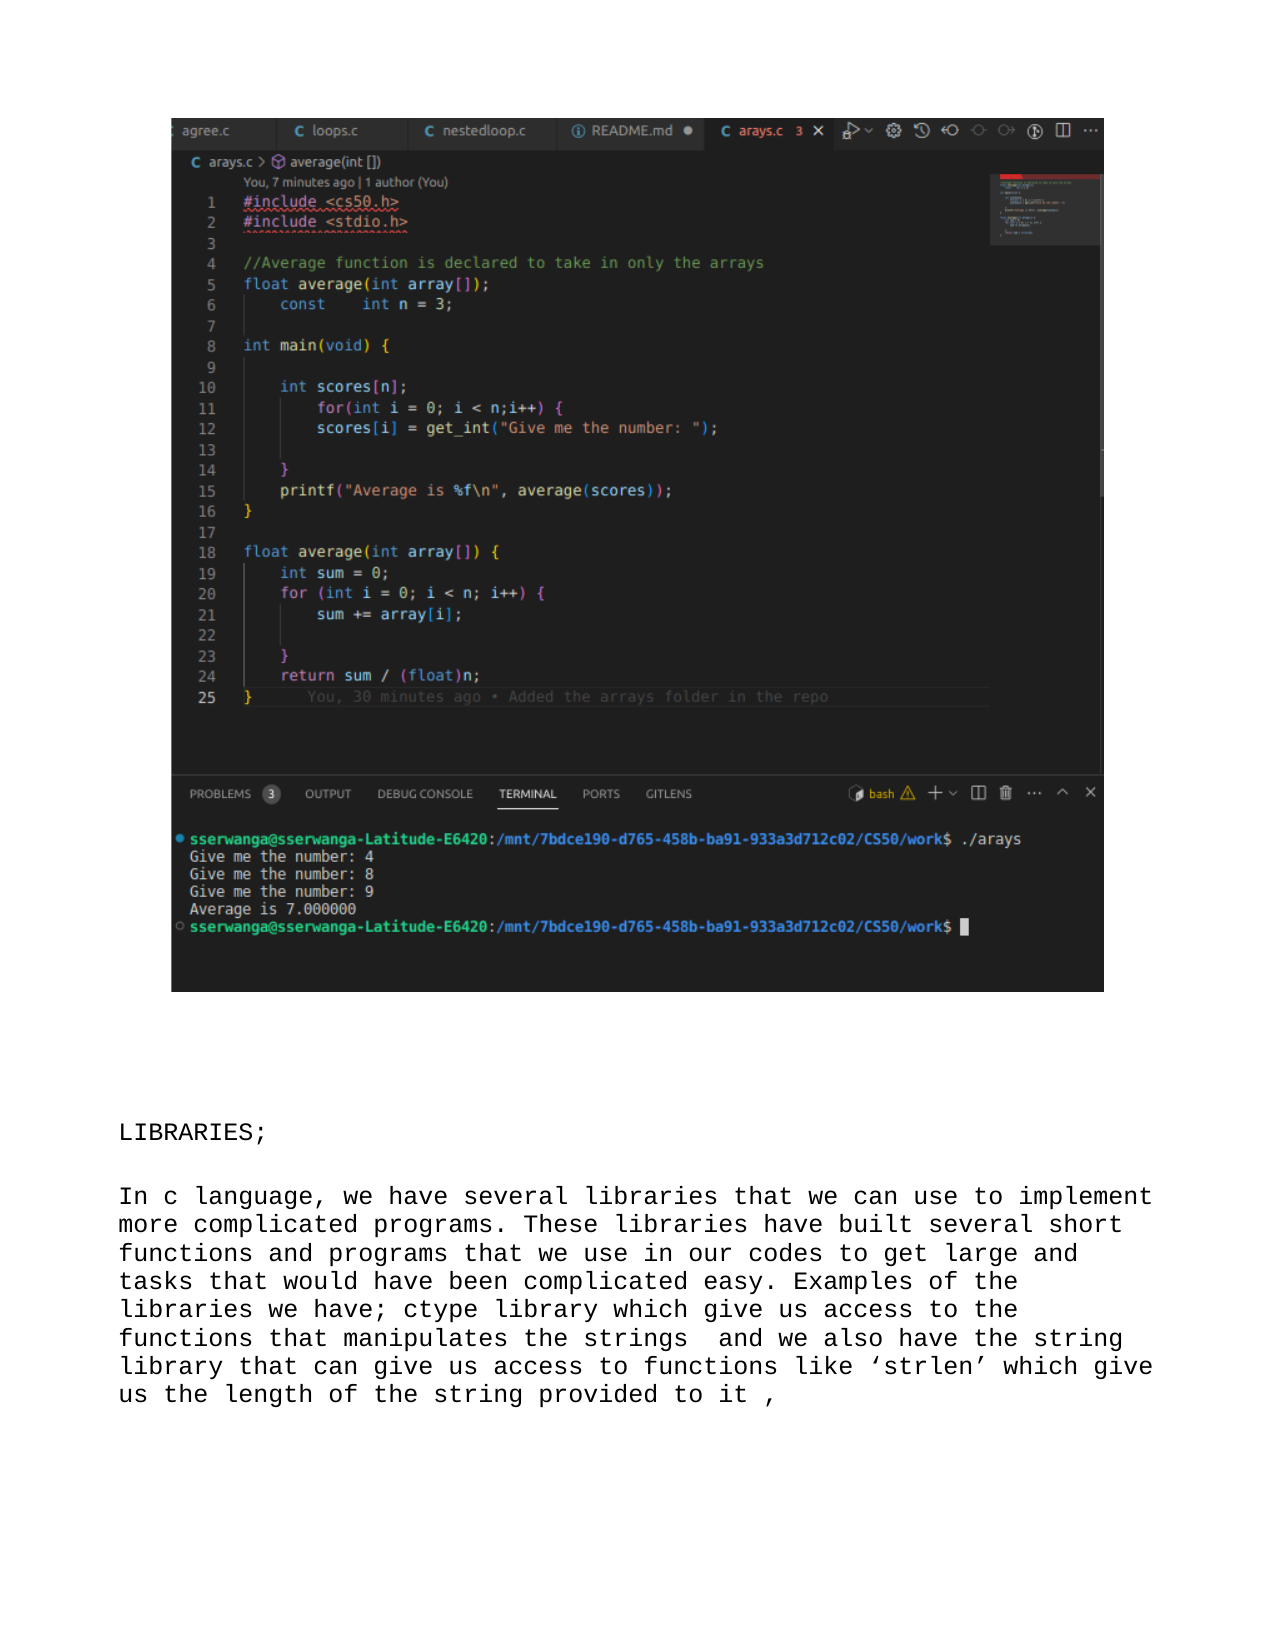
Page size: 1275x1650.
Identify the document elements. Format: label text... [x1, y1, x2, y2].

picture [171, 118, 1104, 992]
text In c language, we have several libraries that we can use to implement more complicated programs. These libraries have built several short functions and programs that we use in our codes to get large and tasks that would have been complicated easy. Examples of the libraries we have; ctype library which give us access to the functions that manipulates the strings and we also have the string library that can give us access to functions like ‘strlen’ which give us the length of the string provided to it , [118, 1184, 1157, 1410]
text LIBRARIES; [118, 1120, 1157, 1148]
